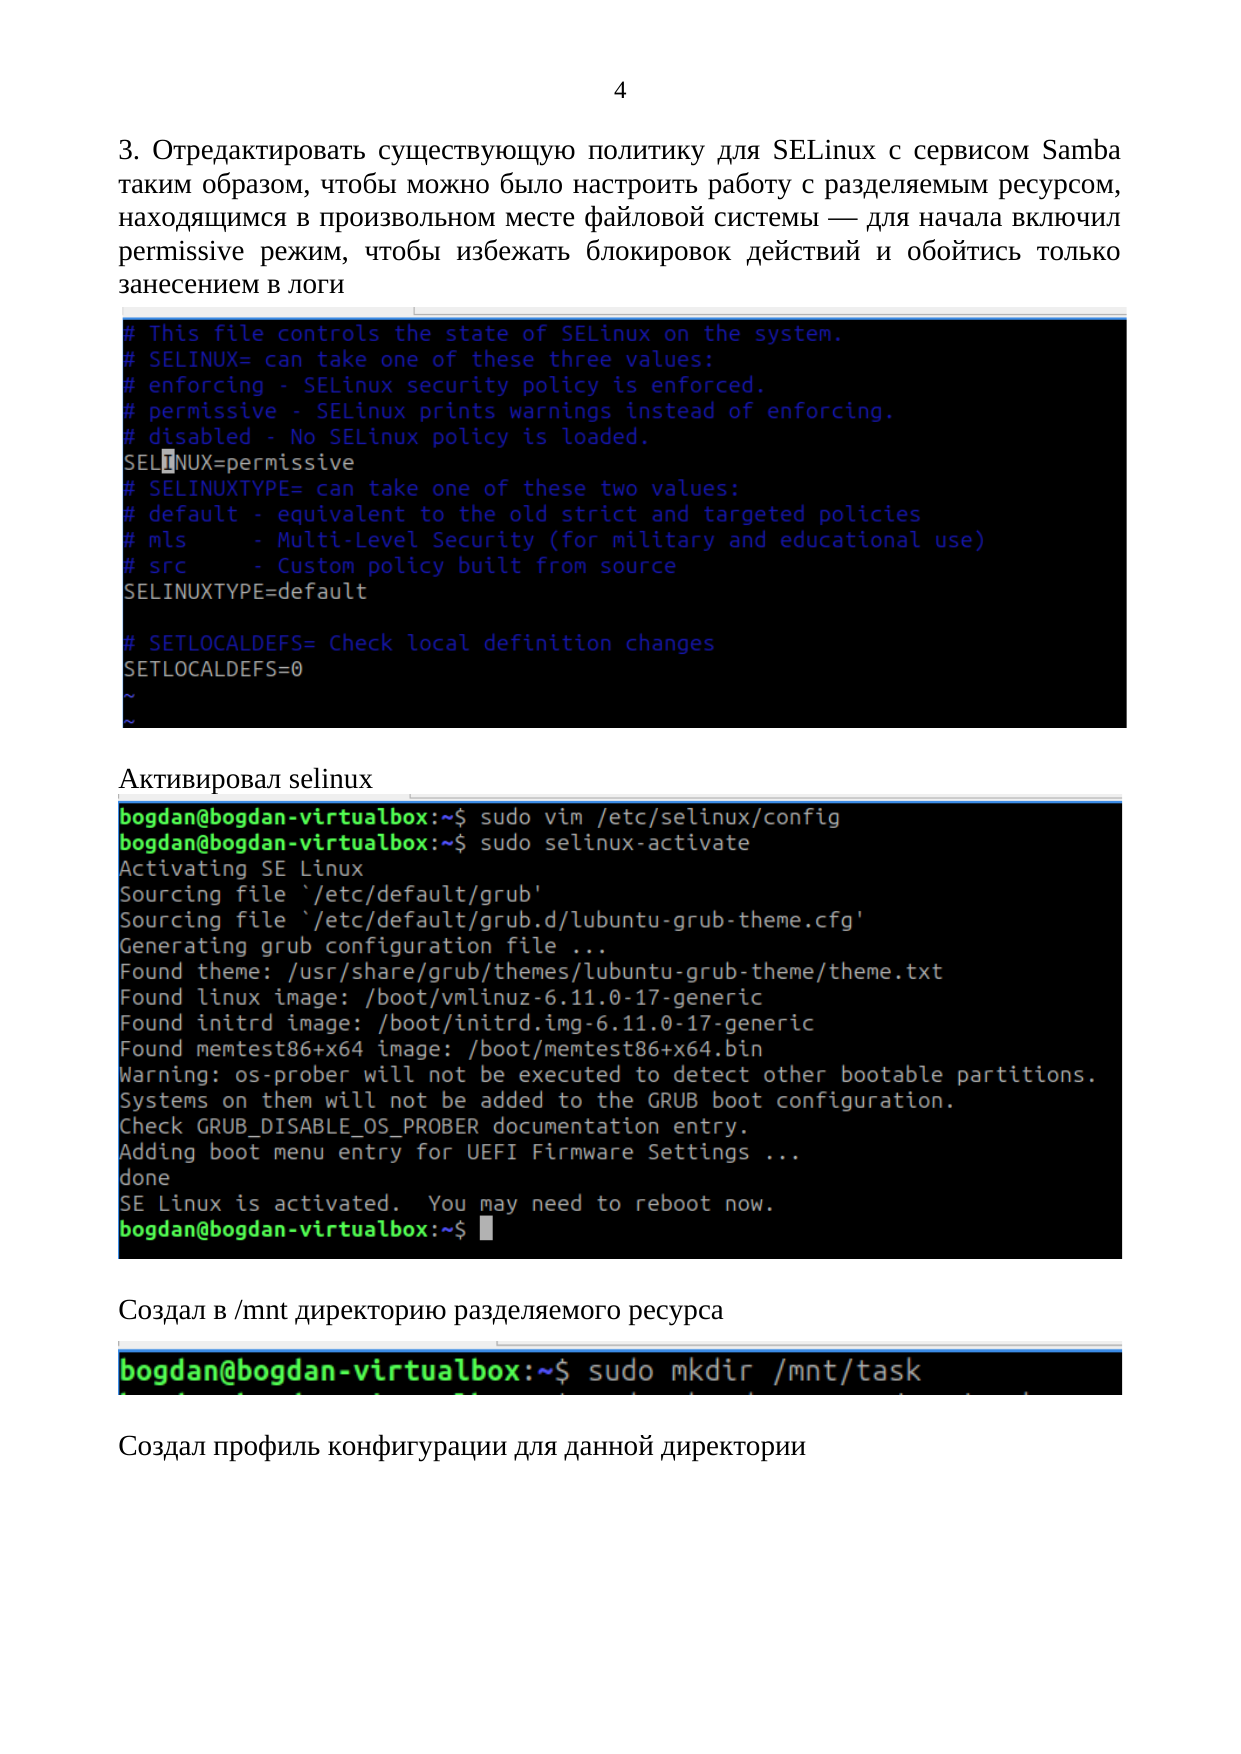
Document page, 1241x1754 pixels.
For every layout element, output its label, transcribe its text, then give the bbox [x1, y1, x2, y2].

picture [118, 1341, 1123, 1395]
text Создал профиль конфигурации для данной директории [118, 1428, 1122, 1461]
text Активировал selinux [118, 761, 1122, 794]
text Создал в /mnt директорию разделяемого ресурса [118, 1292, 1122, 1326]
picture [122, 307, 1127, 728]
text 3. Отредактировать существующую политику для SELinux c сервисом Samba таким образом, чтобы можно было настроить работу с разделяемым ресурсом, находящимся в произвольном месте файловой системы — для начала включил permissive режим, чтобы избежать блокировок действий и обойтись только занесением в логи [118, 132, 1122, 300]
picture [118, 794, 1123, 1259]
